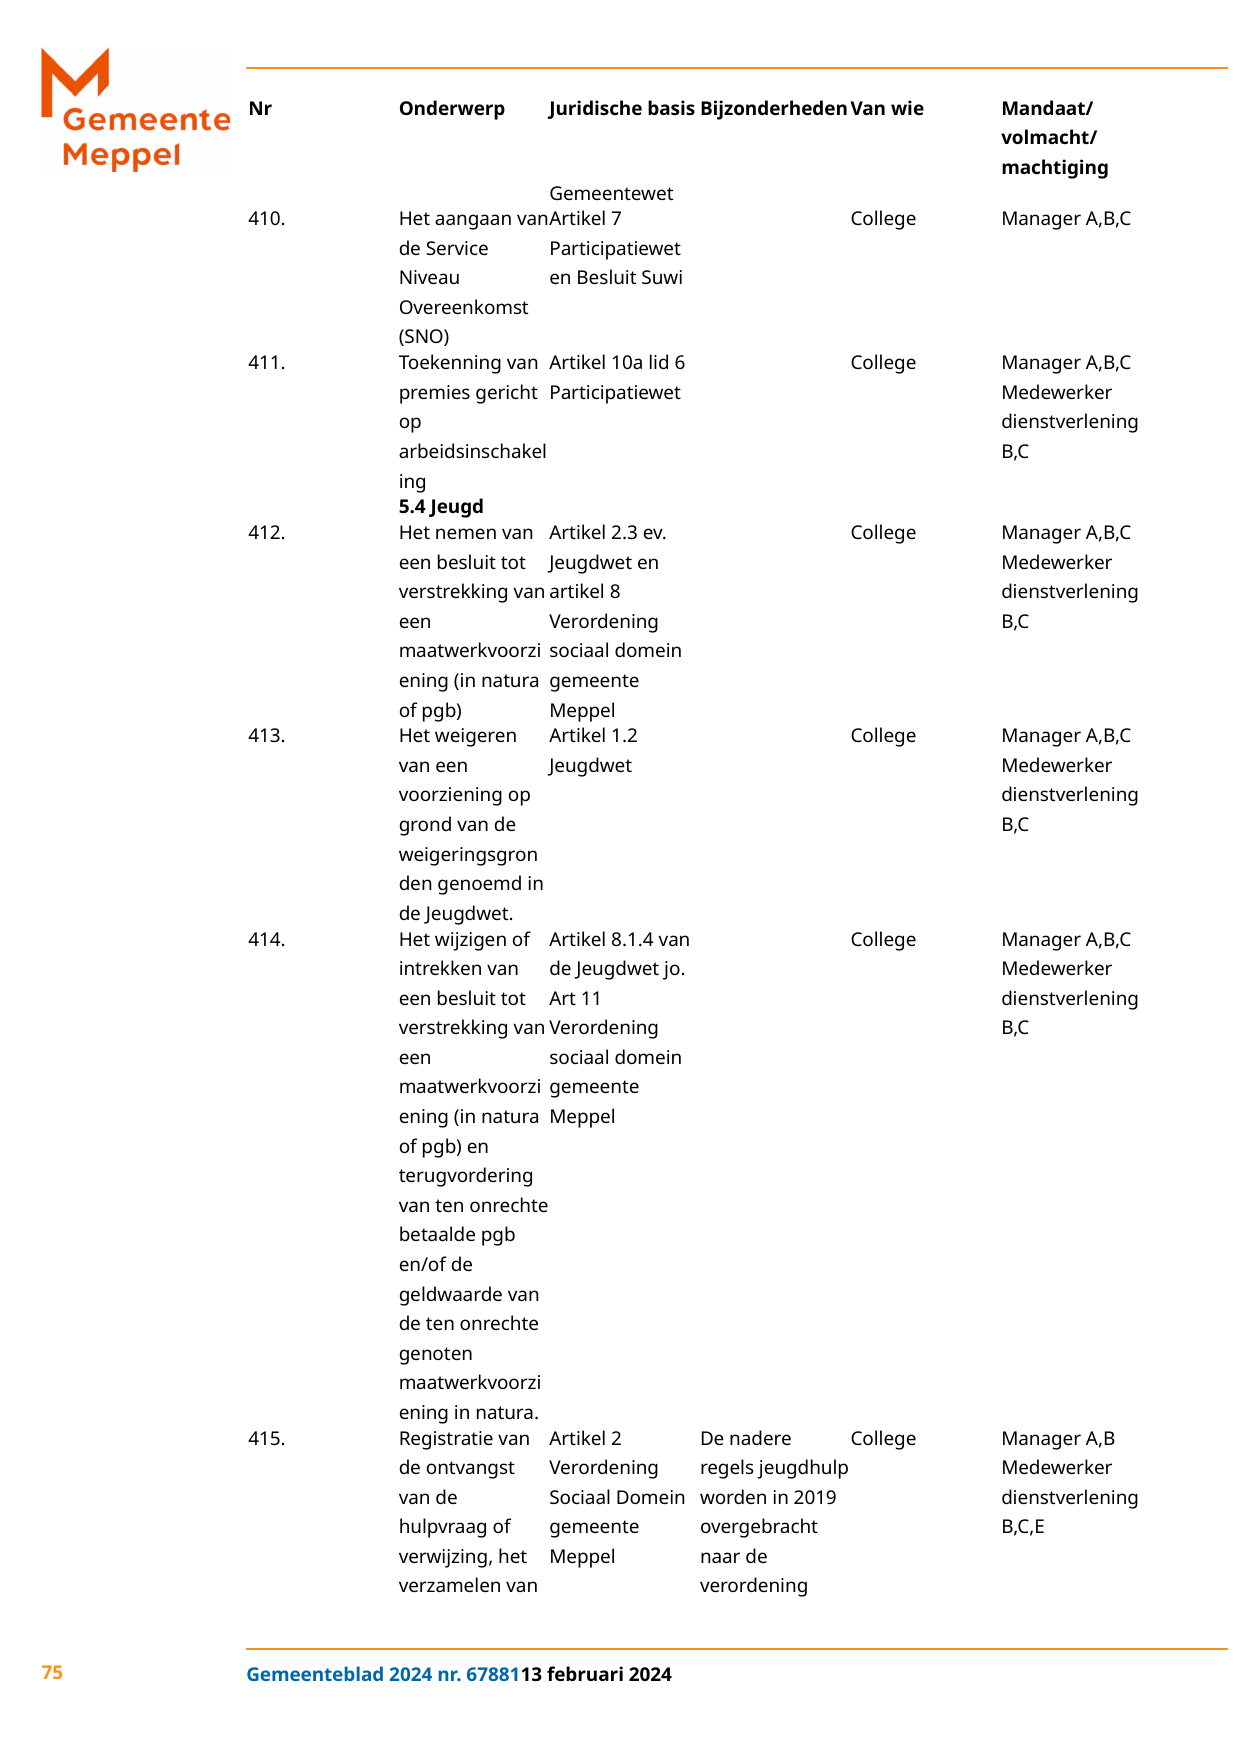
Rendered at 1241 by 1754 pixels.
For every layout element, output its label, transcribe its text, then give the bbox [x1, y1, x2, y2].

table_cell [850, 180, 1001, 205]
table_header Onderwerp [399, 95, 549, 180]
table_cell [248, 1425, 398, 1598]
table_cell Het nemen van een besluit tot verstrekking van een maatwerkvoorziening (in natura of pgb) [399, 519, 549, 722]
table_cell Artikel 7 Participatiewet en Besluit Suwi [549, 205, 700, 349]
table_cell College [850, 723, 1001, 926]
table_cell College [850, 350, 1001, 493]
table_cell [248, 926, 398, 1425]
table_header Nr [248, 95, 398, 180]
table_cell [248, 494, 398, 519]
table_header Van wie [850, 95, 1001, 180]
table_cell [248, 205, 398, 349]
table_cell Het aangaan van de Service Niveau Overeenkomst (SNO) [399, 205, 549, 349]
table_cell Artikel 2.3 ev. Jeugdwet en artikel 8 Verordening sociaal domein gemeente Meppel [549, 519, 700, 722]
table_cell College [850, 519, 1001, 722]
table_cell Het weigeren van een voorziening op grond van de weigeringsgronden genoemd in de Jeugdwet. [399, 723, 549, 926]
table_cell [248, 519, 398, 722]
picture [41, 47, 231, 172]
table_cell 5.4 Jeugd [399, 494, 1152, 519]
table_cell [700, 205, 850, 349]
table_cell Artikel 8.1.4 van de Jeugdwet jo. Art 11 Verordening sociaal domein gemeente Meppel [549, 926, 700, 1425]
table_cell [1001, 180, 1152, 205]
table_cell Manager A,B,C Medewerker dienstverlening B,C [1001, 350, 1152, 493]
table_cell Artikel 2 Verordening Sociaal Domein gemeente Meppel [549, 1425, 700, 1598]
table_cell Manager A,B,C Medewerker dienstverlening B,C [1001, 723, 1152, 926]
table_cell Toekenning van premies gericht op arbeidsinschakeling [399, 350, 549, 493]
table_cell [700, 723, 850, 926]
table_cell Registratie van de ontvangst van de hulpvraag of verwijzing, het verzamelen van [399, 1425, 549, 1598]
table_cell Het wijzigen of intrekken van een besluit tot verstrekking van een maatwerkvoorziening (in natura of pgb) en terugvordering van ten onrechte betaalde pgb en/of de geldwaarde van de ten onrechte genoten maatwerkvoorziening in natura. [399, 926, 549, 1425]
table_cell [700, 180, 850, 205]
table_cell College [850, 926, 1001, 1425]
table_cell [248, 180, 398, 205]
table_cell [700, 926, 850, 1425]
table_cell Manager A,B Medewerker dienstverlening B,C,E [1001, 1425, 1152, 1598]
table_cell Manager A,B,C Medewerker dienstverlening B,C [1001, 926, 1152, 1425]
table_cell Gemeentewet [549, 180, 700, 205]
table_cell [700, 519, 850, 722]
table_cell College [850, 205, 1001, 349]
table_header Mandaat/volmacht/machtiging [1001, 95, 1152, 180]
table_cell Manager A,B,C Medewerker dienstverlening B,C [1001, 519, 1152, 722]
table_cell [248, 350, 398, 493]
table_cell De nadere regels jeugdhulp worden in 2019 overgebracht naar de verordening [700, 1425, 850, 1598]
table_cell Manager A,B,C [1001, 205, 1152, 349]
table_header Bijzonderheden [700, 95, 850, 180]
table_header Juridische basis [549, 95, 700, 180]
table_cell College [850, 1425, 1001, 1598]
table_cell [248, 723, 398, 926]
table_cell Artikel 1.2 Jeugdwet [549, 723, 700, 926]
table_cell [700, 350, 850, 493]
table_cell Artikel 10a lid 6 Participatiewet [549, 350, 700, 493]
table_cell [399, 180, 549, 205]
